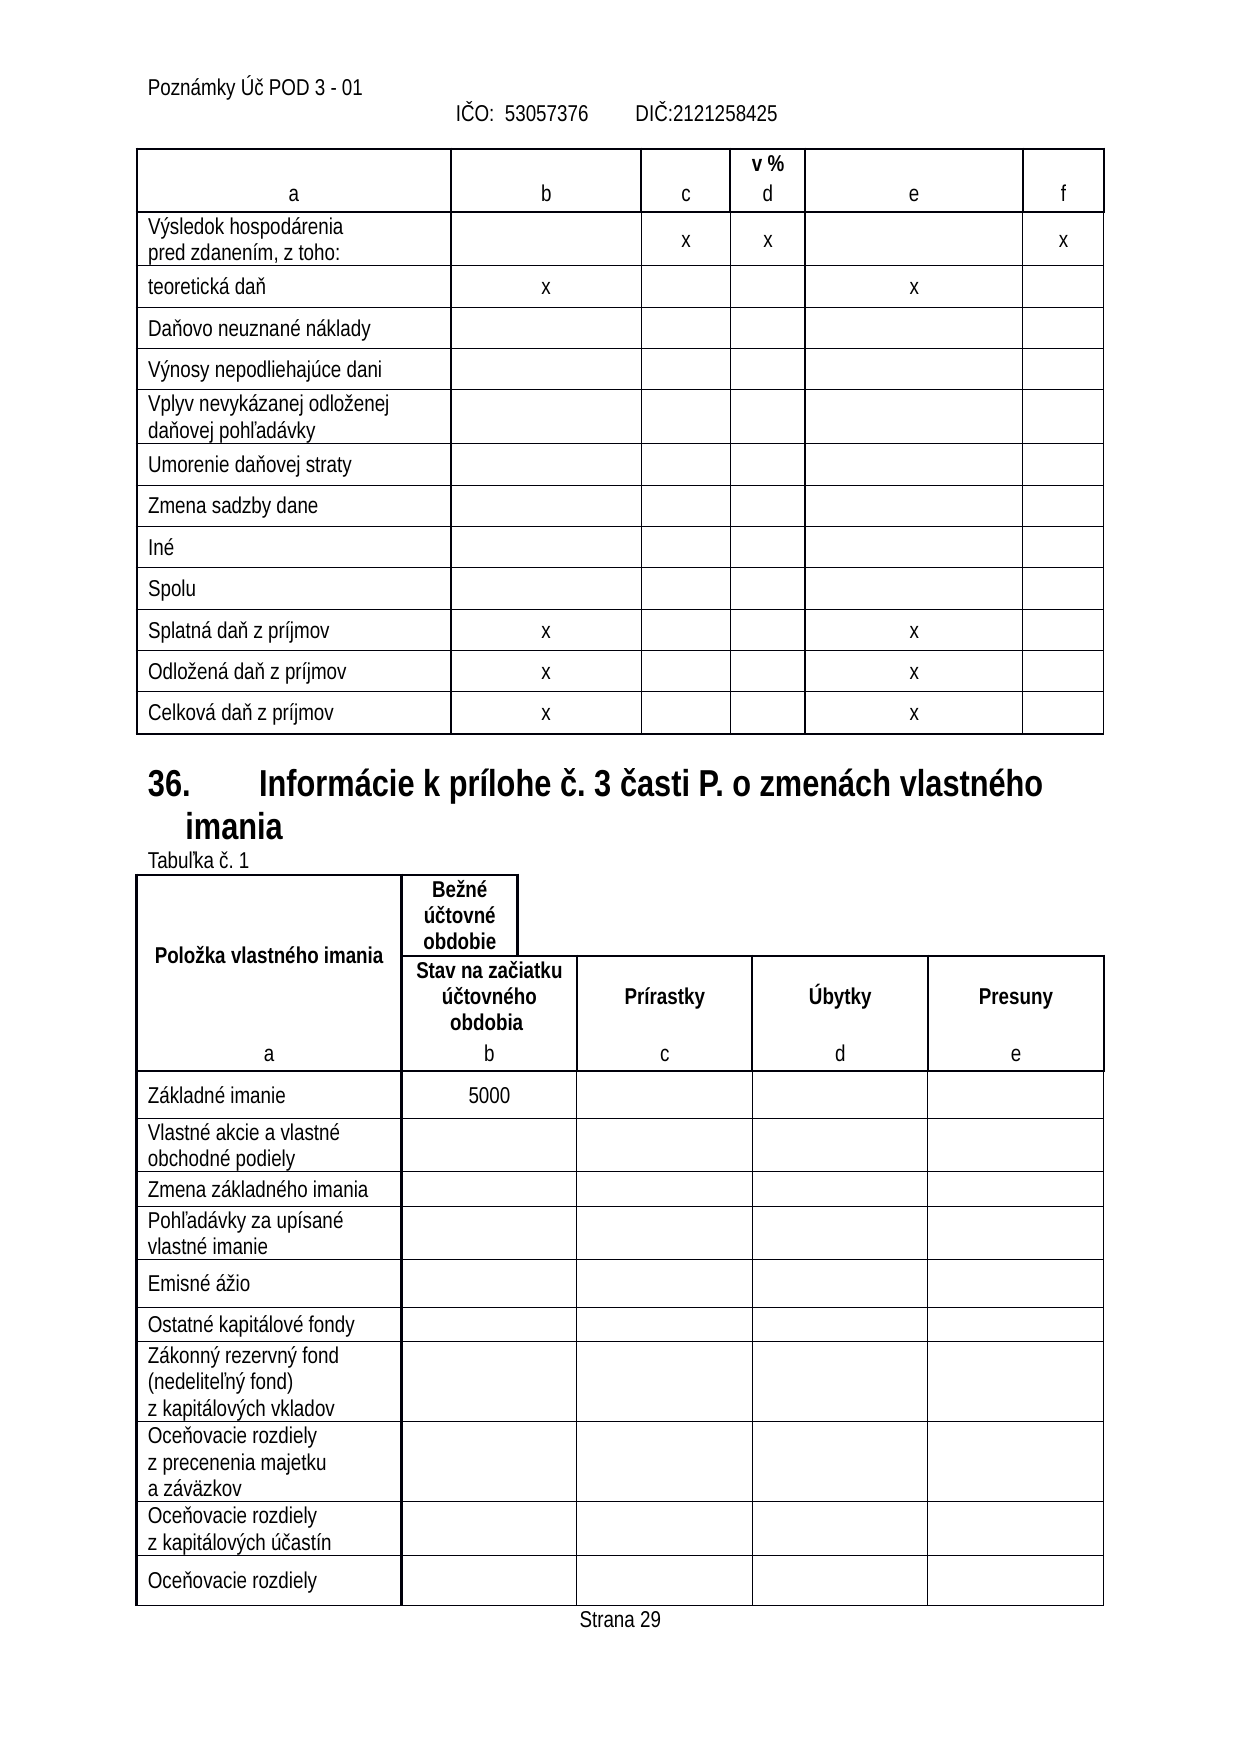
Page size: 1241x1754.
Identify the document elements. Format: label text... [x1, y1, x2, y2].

table_cell [452, 568, 641, 608]
table_cell [806, 444, 1022, 484]
table_cell x [806, 692, 1022, 733]
table_cell [753, 1172, 927, 1206]
table_cell [577, 1072, 752, 1117]
table_cell [731, 527, 804, 567]
table_cell [731, 486, 804, 526]
table_cell Celková daň z príjmov [138, 692, 450, 733]
table_cell [403, 1422, 576, 1501]
table_cell [642, 444, 730, 484]
table_cell Zákonný rezervný fond (nedeliteľný fond) z kapitálových vkladov [138, 1342, 400, 1421]
table_cell [928, 1260, 1103, 1307]
table_cell x [806, 266, 1022, 307]
table_cell [928, 1072, 1103, 1117]
table_cell Ostatné kapitálové fondy [138, 1308, 400, 1341]
table_cell Výsledok hospodárenia pred zdanením, z toho: [138, 213, 450, 265]
table_cell [577, 1308, 752, 1341]
table_cell d [731, 176, 804, 211]
table_cell [403, 1260, 576, 1307]
table_cell [1023, 568, 1103, 608]
table_cell d [753, 1036, 927, 1070]
table_cell [452, 444, 641, 484]
table_cell [1023, 266, 1103, 307]
table_cell Oceňovacie rozdiely z kapitálových účastín [138, 1502, 400, 1555]
table_cell [928, 1308, 1103, 1341]
table_cell [642, 308, 730, 348]
table_cell [928, 1502, 1103, 1555]
table_cell [642, 486, 730, 526]
table_cell [928, 1422, 1103, 1501]
table_cell x [1023, 213, 1103, 265]
table_cell [928, 1119, 1103, 1171]
table_cell x [452, 651, 641, 691]
table_cell [928, 1556, 1103, 1605]
table_cell [577, 1207, 752, 1259]
table_cell [753, 1260, 927, 1307]
table_cell [642, 651, 730, 691]
table_cell [1023, 486, 1103, 526]
table_cell Pohľadávky za upísané vlastné imanie [138, 1207, 400, 1259]
table_cell f [1024, 176, 1103, 211]
table_cell x [806, 651, 1022, 691]
table_cell [642, 568, 730, 608]
table_cell x [452, 266, 641, 307]
table_cell [642, 390, 730, 443]
table_cell [1023, 692, 1103, 733]
table_cell [731, 349, 804, 389]
table_cell [1023, 610, 1103, 650]
table_cell [577, 1172, 752, 1206]
table_cell [753, 1556, 927, 1605]
table_cell [577, 1119, 752, 1171]
table_cell [642, 527, 730, 567]
list Informácie k prílohe č. 3 časti P. o zmenách vlastného imania [148, 761, 1092, 847]
table_cell Zmena sadzby dane [138, 486, 450, 526]
table_cell [642, 610, 730, 650]
table_cell [1023, 444, 1103, 484]
table_cell [753, 1072, 927, 1117]
table_cell [806, 349, 1022, 389]
table_cell [403, 1556, 576, 1605]
table_cell [1023, 308, 1103, 348]
table_cell [928, 1342, 1103, 1421]
table_cell [731, 610, 804, 650]
table_cell [928, 1207, 1103, 1259]
table_cell Vplyv nevykázanej odloženej daňovej pohľadávky [138, 390, 450, 443]
table_cell e [929, 1036, 1103, 1070]
table_cell [642, 349, 730, 389]
table_header [138, 150, 450, 176]
table_cell [731, 692, 804, 733]
table_cell [577, 1260, 752, 1307]
table_cell c [578, 1036, 751, 1070]
table_header Položka vlastného imania [138, 876, 400, 1036]
table_cell [731, 266, 804, 307]
table_cell c [642, 176, 729, 211]
table_cell [642, 692, 730, 733]
table_cell [731, 568, 804, 608]
table_cell [452, 150, 640, 176]
table_cell [806, 527, 1022, 567]
table_cell x [452, 692, 641, 733]
table_cell [452, 486, 641, 526]
table_cell [452, 527, 641, 567]
table_cell e [806, 176, 1022, 211]
table_cell Úbytky [753, 957, 927, 1036]
table_cell v % [731, 150, 804, 176]
table_cell x [806, 610, 1022, 650]
table_cell 5000 [403, 1072, 576, 1117]
table_cell [731, 444, 804, 484]
table_cell [753, 1422, 927, 1501]
table_cell [642, 150, 729, 176]
table_cell Základné imanie [138, 1072, 400, 1117]
table_cell x [731, 213, 804, 265]
table_cell x [642, 213, 730, 265]
table_cell [731, 390, 804, 443]
table_cell Umorenie daňovej straty [138, 444, 450, 484]
table_cell Prírastky [578, 957, 751, 1036]
table_cell [403, 1502, 576, 1555]
table_cell [403, 1207, 576, 1259]
table_cell Oceňovacie rozdiely z precenenia majetku a záväzkov [138, 1422, 400, 1501]
table_cell [806, 390, 1022, 443]
table_cell [806, 308, 1022, 348]
table_cell [1023, 651, 1103, 691]
table_cell [806, 213, 1022, 265]
table_cell Vlastné akcie a vlastné obchodné podiely [138, 1119, 400, 1171]
table_cell a [138, 176, 450, 211]
table_cell [577, 1342, 752, 1421]
table_cell Spolu [138, 568, 450, 608]
table_cell Odložená daň z príjmov [138, 651, 450, 691]
table_cell [577, 1422, 752, 1501]
table_cell Výnosy nepodliehajúce dani [138, 349, 450, 389]
table_cell [753, 1502, 927, 1555]
table_cell [403, 1308, 576, 1341]
table_cell [753, 1308, 927, 1341]
table_cell [452, 213, 641, 265]
table_cell Stav na začiatku účtovného obdobia [403, 957, 576, 1036]
table_cell [806, 568, 1022, 608]
table_cell Presuny [929, 957, 1103, 1036]
table_cell [577, 1556, 752, 1605]
table_cell teoretická daň [138, 266, 450, 307]
table_cell [753, 1119, 927, 1171]
table_cell Zmena základného imania [138, 1172, 400, 1206]
table_cell [577, 1502, 752, 1555]
table_cell [403, 1172, 576, 1206]
table_cell [1023, 527, 1103, 567]
table_cell [806, 150, 1022, 176]
table_cell Daňovo neuznané náklady [138, 308, 450, 348]
table_cell [403, 1342, 576, 1421]
table_cell [731, 651, 804, 691]
text Tabuľka č. 1 [148, 847, 1092, 873]
table_cell Splatná daň z príjmov [138, 610, 450, 650]
table_cell b [452, 176, 640, 211]
table_cell Oceňovacie rozdiely [138, 1556, 400, 1605]
table_cell [731, 308, 804, 348]
table_cell [1023, 349, 1103, 389]
table_cell a [138, 1036, 400, 1070]
table_cell x [452, 610, 641, 650]
table_cell [1023, 390, 1103, 443]
table_cell [452, 349, 641, 389]
table_header Bežné účtovné obdobie [403, 876, 516, 954]
table_cell b [403, 1036, 576, 1070]
table_cell [642, 266, 730, 307]
table_cell [452, 390, 641, 443]
table_cell [452, 308, 641, 348]
table_cell [928, 1172, 1103, 1206]
table_cell [1024, 150, 1103, 176]
table_cell [753, 1342, 927, 1421]
table_cell [753, 1207, 927, 1259]
table_cell [806, 486, 1022, 526]
table_cell [403, 1119, 576, 1171]
table_cell Iné [138, 527, 450, 567]
table_cell Emisné ážio [138, 1260, 400, 1307]
table_header [519, 874, 1104, 954]
